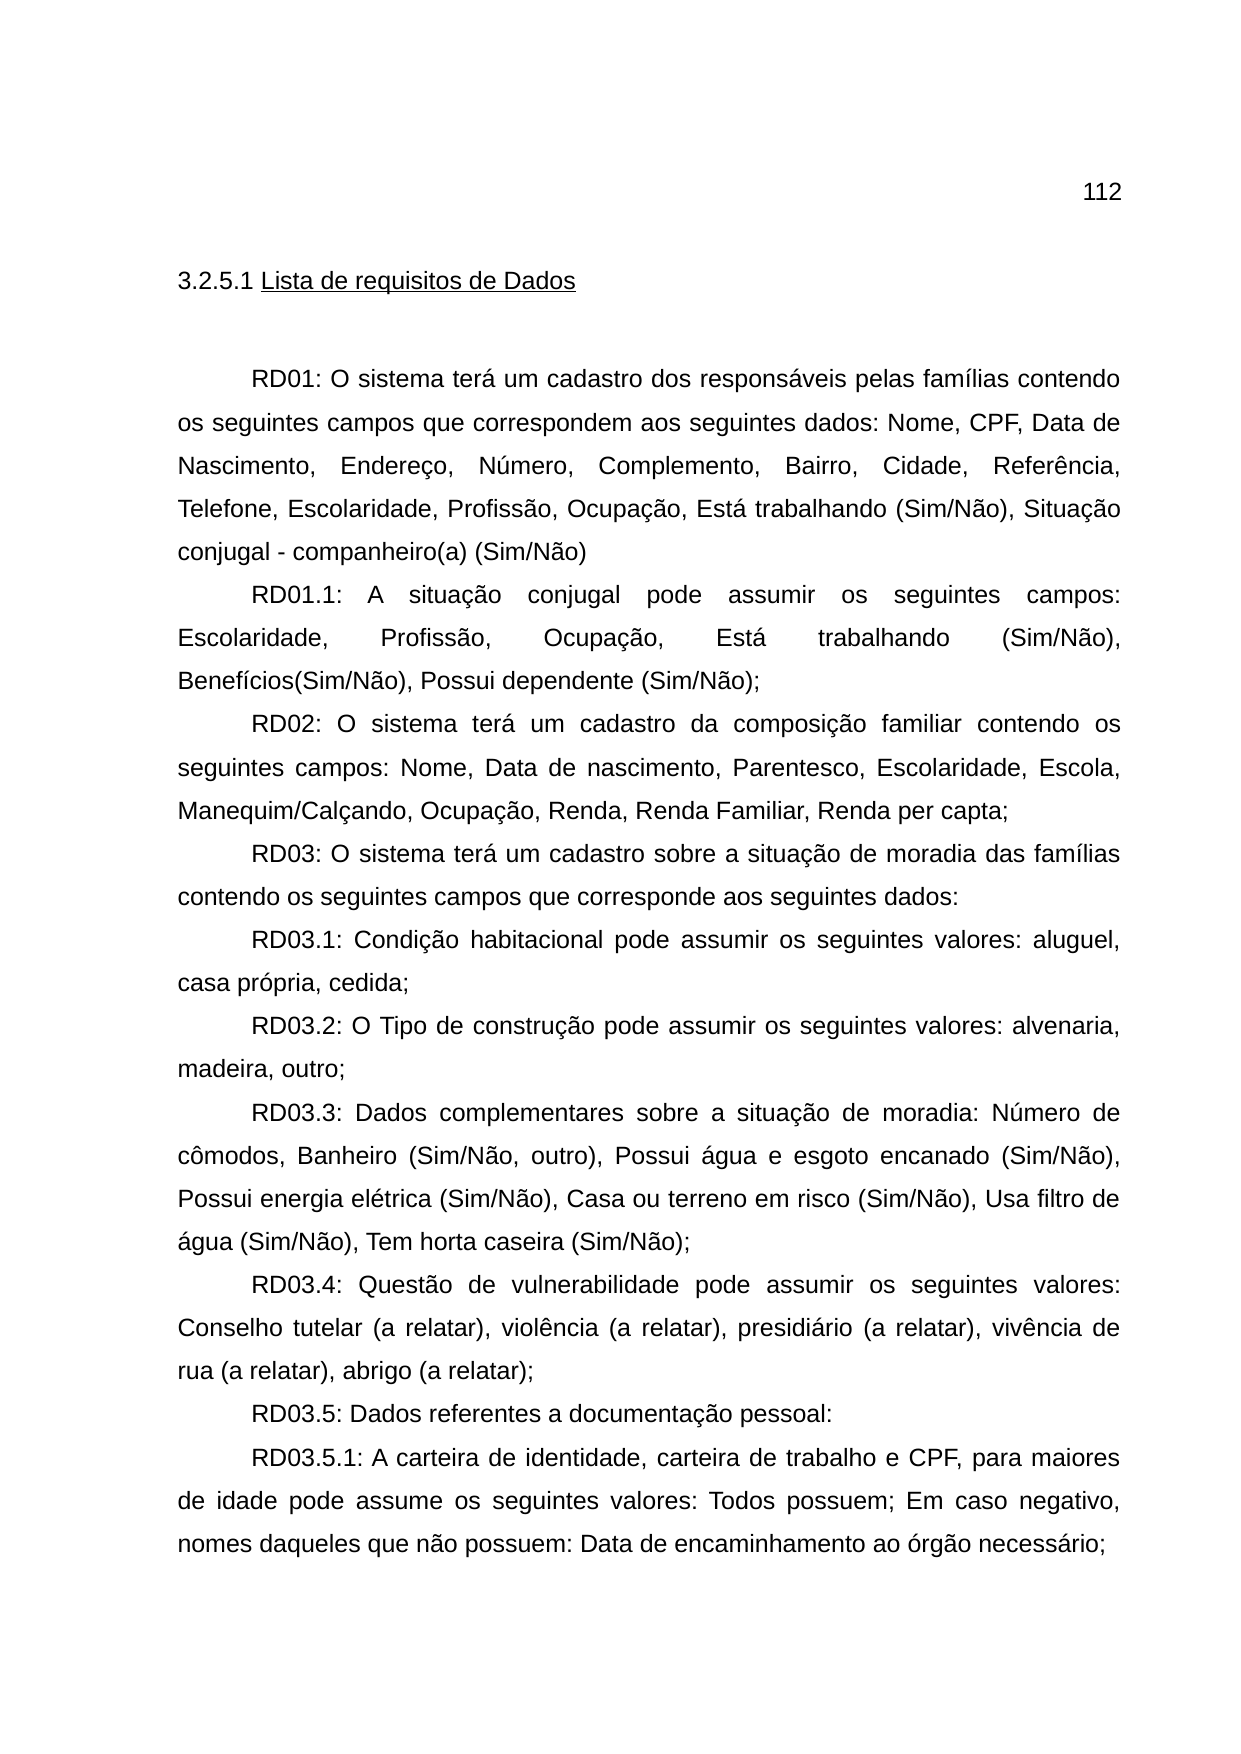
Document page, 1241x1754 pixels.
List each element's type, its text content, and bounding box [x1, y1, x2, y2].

text RD03.5: Dados referentes a documentação pessoal: [177, 1399, 1122, 1428]
text RD03: O sistema terá um cadastro sobre a situação de moradia das famílias contendo os seguintes campos que corresponde aos seguintes dados: [177, 839, 1122, 911]
text RD03.1: Condição habitacional pode assumir os seguintes valores: aluguel, casa própria, cedida; [177, 925, 1122, 997]
text RD02: O sistema terá um cadastro da composição familiar contendo os seguintes campos: Nome, Data de nascimento, Parentesco, Escolaridade, Escola, Manequim/Calçando, Ocupação, Renda, Renda Familiar, Renda per capta; [177, 709, 1122, 824]
text RD03.2: O Tipo de construção pode assumir os seguintes valores: alvenaria, madeira, outro; [177, 1011, 1122, 1083]
text RD03.3: Dados complementares sobre a situação de moradia: Número de cômodos, Banheiro (Sim/Não, outro), Possui água e esgoto encanado (Sim/Não), Possui energia elétrica (Sim/Não), Casa ou terreno em risco (Sim/Não), Usa filtro de água (Sim/Não), Tem horta caseira (Sim/Não); [177, 1098, 1122, 1256]
text RD03.5.1: A carteira de identidade, carteira de trabalho e CPF, para maiores de idade pode assume os seguintes valores: Todos possuem; Em caso negativo, nomes daqueles que não possuem: Data de encaminhamento ao órgão necessário; [177, 1443, 1122, 1558]
text RD01.1: A situação conjugal pode assumir os seguintes campos: Escolaridade, Profissão, Ocupação, Está trabalhando (Sim/Não), Benefícios(Sim/Não), Possui dependente (Sim/Não); [177, 580, 1122, 695]
text RD03.4: Questão de vulnerabilidade pode assumir os seguintes valores: Conselho tutelar (a relatar), violência (a relatar), presidiário (a relatar), vivência de rua (a relatar), abrigo (a relatar); [177, 1270, 1122, 1385]
text RD01: O sistema terá um cadastro dos responsáveis pelas famílias contendo os seguintes campos que correspondem aos seguintes dados: Nome, CPF, Data de Nascimento, Endereço, Número, Complemento, Bairro, Cidade, Referência, Telefone, Escolaridade, Profissão, Ocupação, Está trabalhando (Sim/Não), Situação conjugal - companheiro(a) (Sim/Não) [177, 364, 1122, 566]
subtitle 3.2.5.1 Lista de requisitos de Dados [177, 266, 1122, 294]
